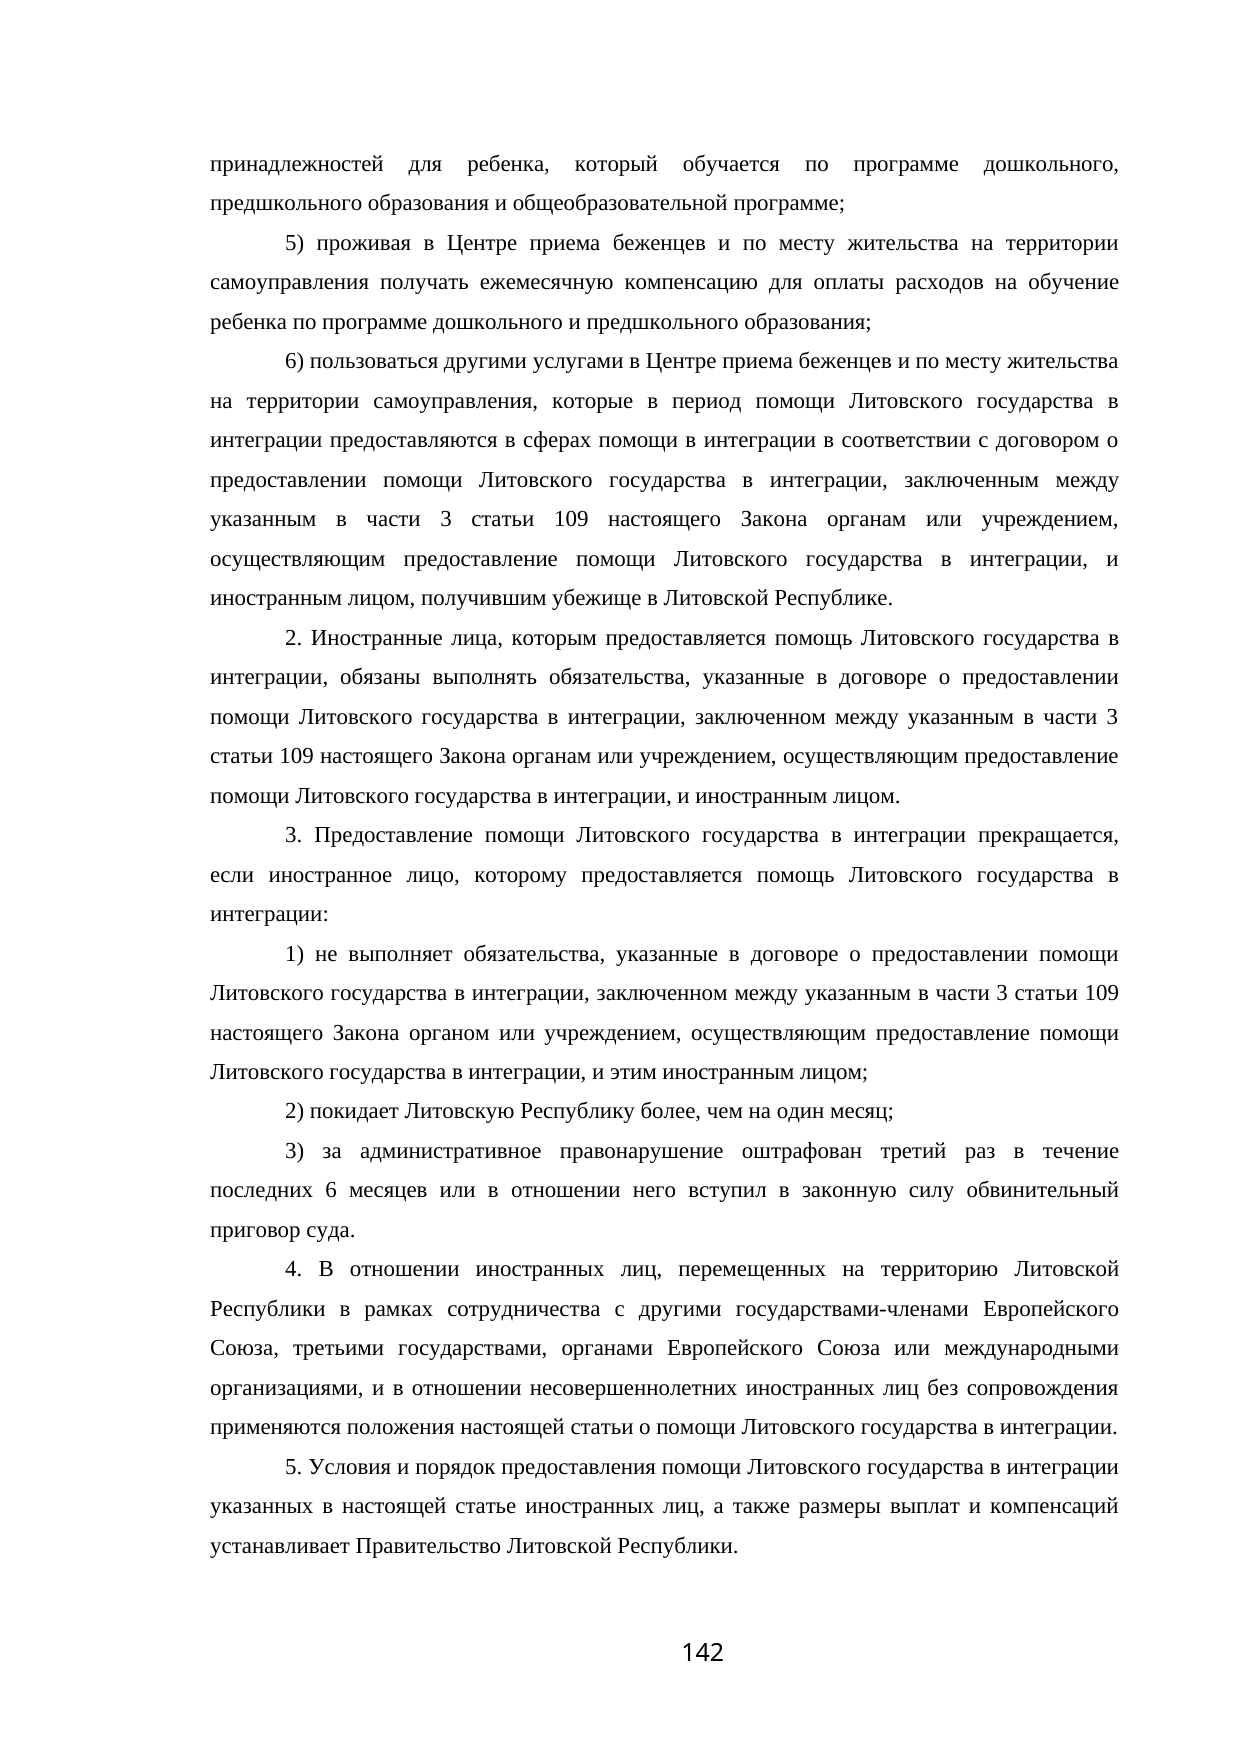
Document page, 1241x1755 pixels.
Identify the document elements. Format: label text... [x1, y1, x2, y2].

text 4. В отношении иностранных лиц, перемещенных на территорию Литовской Республики в рамках сотрудничества с другими государствами-членами Европейского Союза, третьими государствами, органами Европейского Союза или международными организациями, и в отношении несовершеннолетних иностранных лиц без сопровождения применяются положения настоящей статьи о помощи Литовского государства в интеграции. [210, 1255, 1120, 1440]
text 2) покидает Литовскую Республику более, чем на один месяц; [210, 1097, 1120, 1124]
text 3. Предоставление помощи Литовского государства в интеграции прекращается, если иностранное лицо, которому предоставляется помощь Литовского государства в интеграции: [210, 821, 1120, 926]
text принадлежностей для ребенка, который обучается по программе дошкольного, предшкольного образования и общеобразовательной программе; [210, 150, 1120, 216]
text 3) за административное правонарушение оштрафован третий раз в течение последних 6 месяцев или в отношении него вступил в законную силу обвинительный приговор суда. [210, 1137, 1120, 1242]
text 1) не выполняет обязательства, указанные в договоре о предоставлении помощи Литовского государства в интеграции, заключенном между указанным в части 3 статьи 109 настоящего Закона органом или учреждением, осуществляющим предоставление помощи Литовского государства в интеграции, и этим иностранным лицом; [210, 939, 1120, 1084]
text 5) проживая в Центре приема беженцев и по месту жительства на территории самоуправления получать ежемесячную компенсацию для оплаты расходов на обучение ребенка по программе дошкольного и предшкольного образования; [210, 229, 1120, 334]
text 5. Условия и порядок предоставления помощи Литовского государства в интеграции указанных в настоящей статье иностранных лиц, а также размеры выплат и компенсаций устанавливает Правительство Литовской Республики. [210, 1453, 1120, 1558]
text 6) пользоваться другими услугами в Центре приема беженцев и по месту жительства на территории самоуправления, которые в период помощи Литовского государства в интеграции предоставляются в сферах помощи в интеграции в соответствии с договором о предоставлении помощи Литовского государства в интеграции, заключенным между указанным в части 3 статьи 109 настоящего Закона органам или учреждением, осуществляющим предоставление помощи Литовского государства в интеграции, и иностранным лицом, получившим убежище в Литовской Республике. [210, 347, 1120, 611]
text 2. Иностранные лица, которым предоставляется помощь Литовского государства в интеграции, обязаны выполнять обязательства, указанные в договоре о предоставлении помощи Литовского государства в интеграции, заключенном между указанным в части 3 статьи 109 настоящего Закона органам или учреждением, осуществляющим предоставление помощи Литовского государства в интеграции, и иностранным лицом. [210, 624, 1120, 808]
